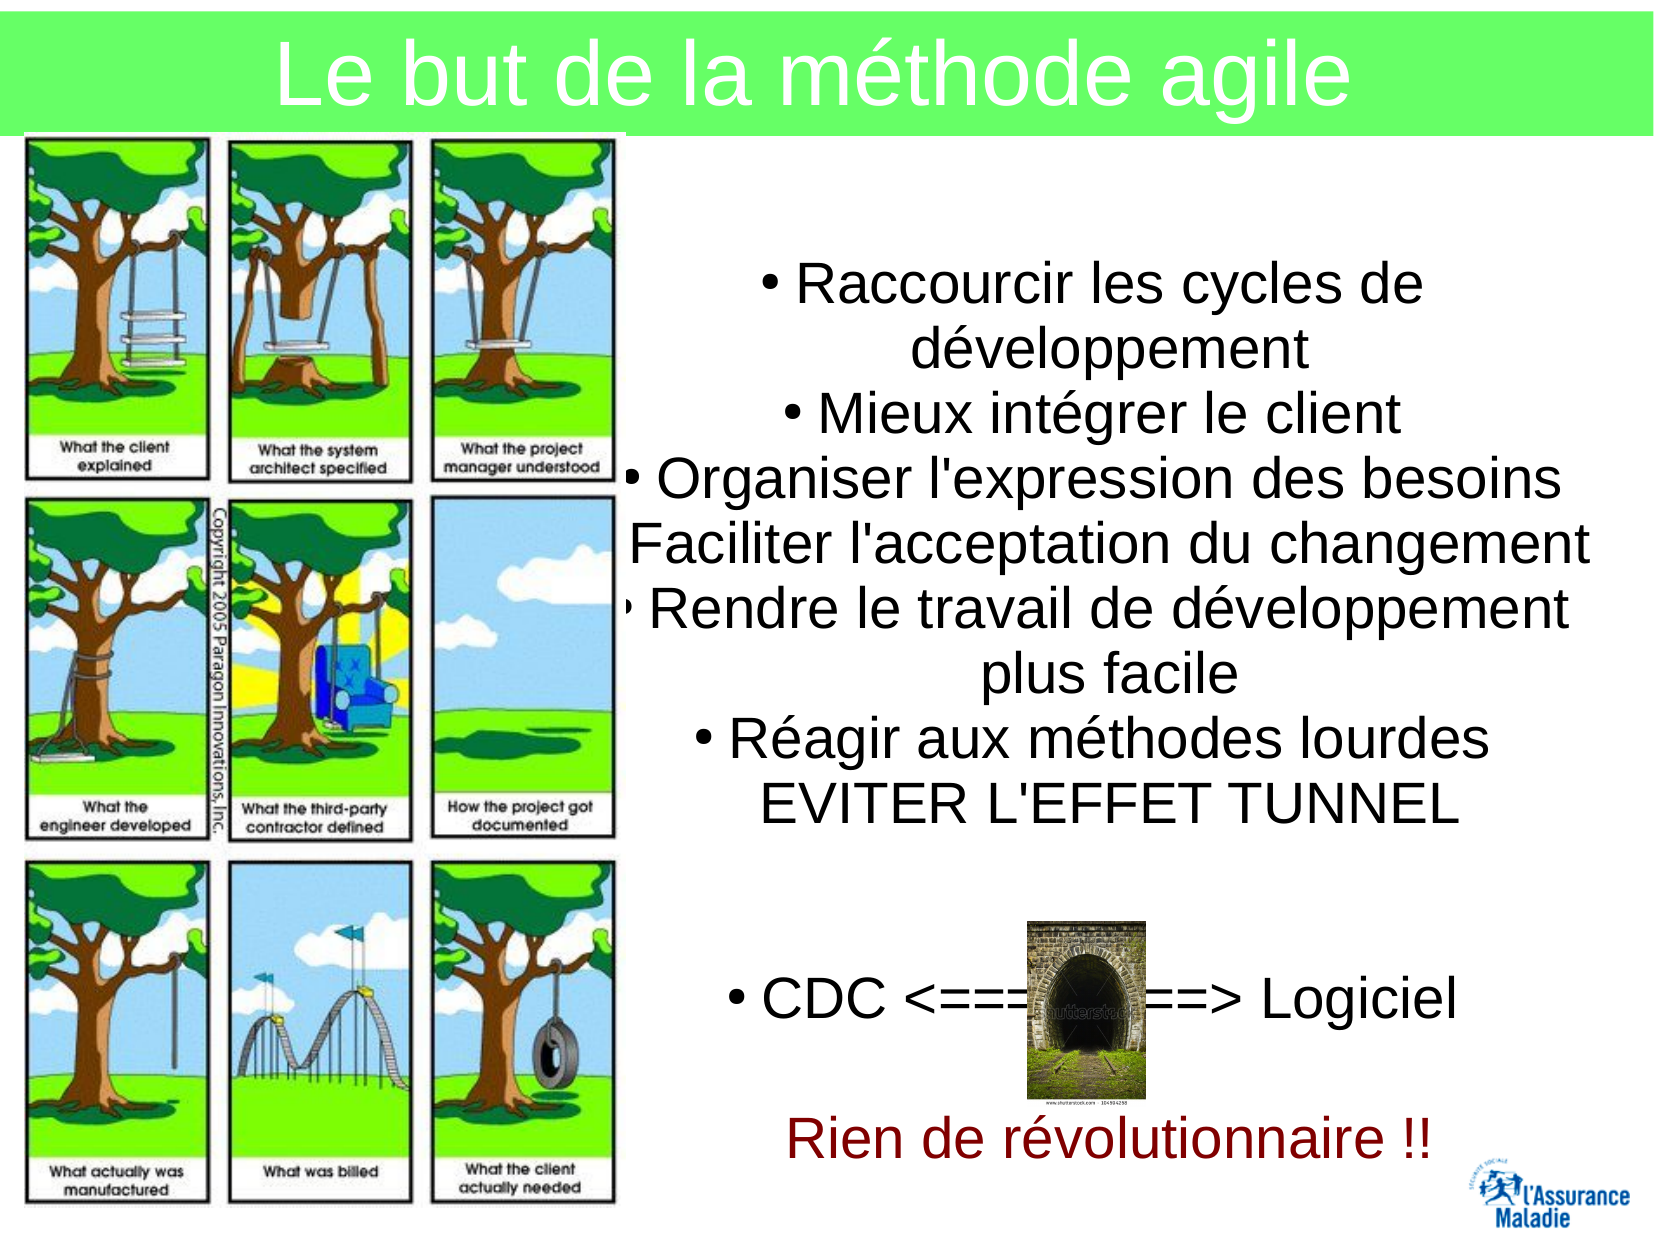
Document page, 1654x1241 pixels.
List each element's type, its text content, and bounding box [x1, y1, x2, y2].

title Le but de la méthode agile [0, 11, 1654, 136]
subtitle Raccourcir les cycles de développement Mieux intégrer le client Organiser l'expression des besoins Faciliter l'acceptation du changement Rendre le travail de développement plus facile Réagir aux méthodes lourdes EVITER L'EFFET TUNNEL CDC <========> Logiciel Rien de révolutionnaire !! [626, 250, 1595, 1171]
picture [1027, 921, 1146, 1107]
picture [1452, 1155, 1630, 1229]
picture [24, 132, 626, 1208]
